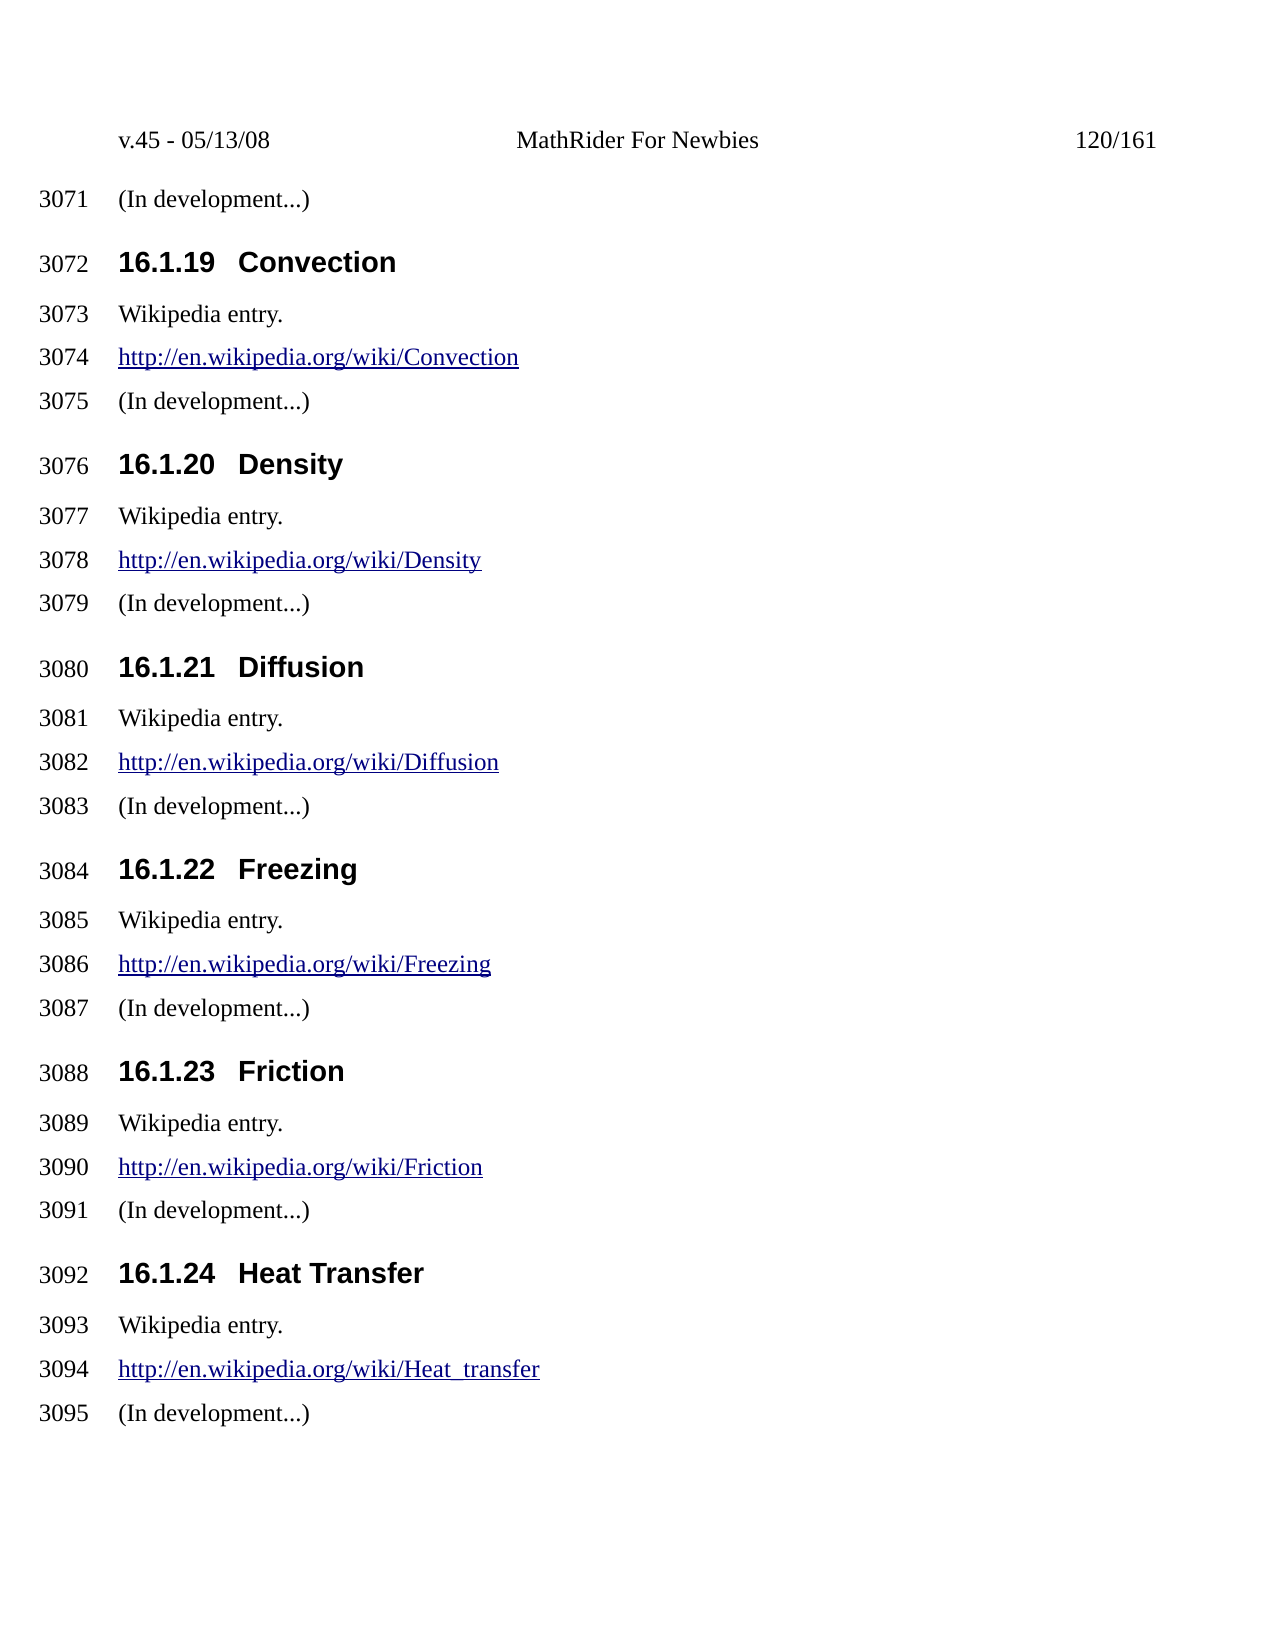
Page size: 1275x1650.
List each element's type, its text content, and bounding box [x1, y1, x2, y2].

subtitle Freezing [118, 852, 1157, 886]
text (In development...) [118, 386, 1157, 415]
text Wikipedia entry. [118, 703, 1157, 732]
subtitle Diffusion [118, 650, 1157, 683]
text (In development...) [118, 993, 1157, 1022]
text (In development...) [118, 1398, 1157, 1426]
text http://en.wikipedia.org/wiki/Diffusion [118, 747, 1157, 776]
subtitle Friction [118, 1054, 1157, 1088]
text (In development...) [118, 184, 1157, 213]
subtitle Convection [118, 245, 1157, 279]
text http://en.wikipedia.org/wiki/Heat_transfer [118, 1354, 1157, 1383]
text Wikipedia entry. [118, 1108, 1157, 1137]
text Wikipedia entry. [118, 501, 1157, 530]
text Wikipedia entry. [118, 299, 1157, 327]
subtitle Heat Transfer [118, 1257, 1157, 1290]
text Wikipedia entry. [118, 1310, 1157, 1339]
text http://en.wikipedia.org/wiki/Freezing [118, 949, 1157, 978]
text http://en.wikipedia.org/wiki/Density [118, 545, 1157, 573]
text http://en.wikipedia.org/wiki/Friction [118, 1152, 1157, 1180]
subtitle Density [118, 447, 1157, 481]
text (In development...) [118, 1195, 1157, 1224]
text http://en.wikipedia.org/wiki/Convection [118, 342, 1157, 371]
text Wikipedia entry. [118, 906, 1157, 934]
text (In development...) [118, 588, 1157, 617]
text (In development...) [118, 791, 1157, 819]
